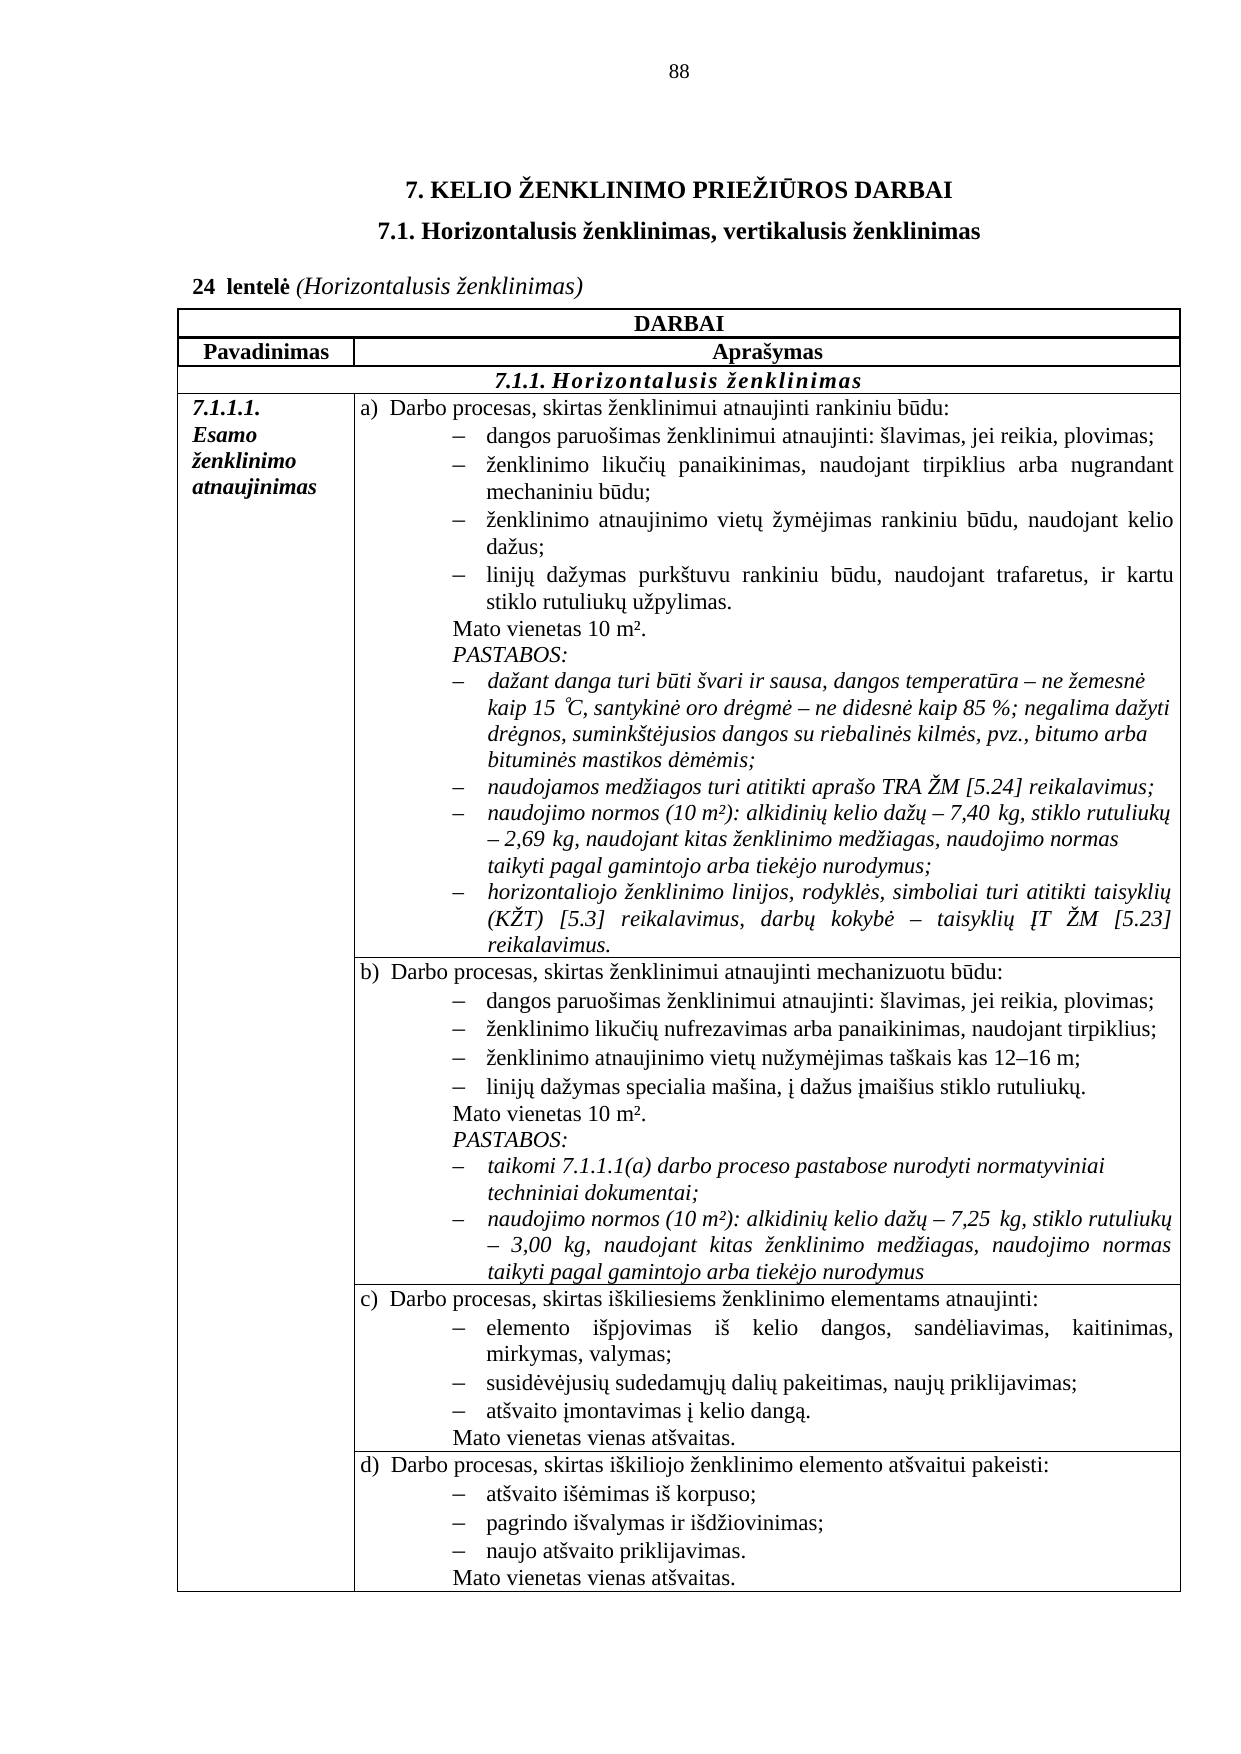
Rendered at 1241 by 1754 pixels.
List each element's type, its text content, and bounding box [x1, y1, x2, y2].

table_cell 7.1.1. Horizontalusis ženklinimas [178, 367, 1180, 393]
table_cell d) Darbo procesas, skirtas iškiliojo ženklinimo elemento atšvaitui pakeisti: – atšvaito išėmimas iš korpuso; – pagrindo išvalymas ir išdžiovinimas; – naujo atšvaito priklijavimas. Mato vienetas vienas atšvaitas. [355, 1452, 1180, 1591]
table_cell b) Darbo procesas, skirtas ženklinimui atnaujinti mechanizuotu būdu: – dangos paruošimas ženklinimui atnaujinti: šlavimas, jei reikia, plovimas; – ženklinimo likučių nufrezavimas arba panaikinimas, naudojant tirpiklius; – ženklinimo atnaujinimo vietų nužymėjimas taškais kas 12–16 m; – linijų dažymas specialia mašina, į dažus įmaišius stiklo rutuliukų. Mato vienetas 10 m². PASTABOS: – taikomi 7.1.1.1(a) darbo proceso pastabose nurodyti normatyviniai techniniai dokumentai; – naudojimo normos (10 m²): alkidinių kelio dažų – 7,25 kg, stiklo rutuliukų – 3,00 kg, naudojant kitas ženklinimo medžiagas, naudojimo normas taikyti pagal gamintojo arba tiekėjo nurodymus [355, 958, 1180, 1284]
table_cell 7.1.1.1. Esamo ženklinimo atnaujinimas [178, 394, 354, 1591]
table_cell c) Darbo procesas, skirtas iškiliesiems ženklinimo elementams atnaujinti: – elemento išpjovimas iš kelio dangos, sandėliavimas, kaitinimas, mirkymas, valymas; – susidėvėjusių sudedamųjų dalių pakeitimas, naujų priklijavimas; – atšvaito įmontavimas į kelio dangą. Mato vienetas vienas atšvaitas. [355, 1285, 1180, 1451]
text 24 lentelė (Horizontalusis ženklinimas) [192, 271, 1181, 301]
table_header DARBAI [179, 310, 1179, 336]
table_cell Aprašymas [355, 339, 1179, 365]
text 7.1. Horizontalusis ženklinimas, vertikalusis ženklinimas [177, 216, 1181, 245]
table_cell a) Darbo procesas, skirtas ženklinimui atnaujinti rankiniu būdu: – dangos paruošimas ženklinimui atnaujinti: šlavimas, jei reikia, plovimas; – ženklinimo likučių panaikinimas, naudojant tirpiklius arba nugrandant mechaniniu būdu; – ženklinimo atnaujinimo vietų žymėjimas rankiniu būdu, naudojant kelio dažus; – linijų dažymas purkštuvu rankiniu būdu, naudojant trafaretus, ir kartu stiklo rutuliukų užpylimas. Mato vienetas 10 m². PASTABOS: – dažant danga turi būti švari ir sausa, dangos temperatūra – ne žemesnė kaip 15 C, santykinė oro drėgmė – ne didesnė kaip 85 %; negalima dažyti drėgnos, suminkštėjusios dangos su riebalinės kilmės, pvz., bitumo arba bituminės mastikos dėmėmis; – naudojamos medžiagos turi atitikti aprašo TRA ŽM [5.24] reikalavimus; – naudojimo normos (10 m²): alkidinių kelio dažų – 7,40 kg, stiklo rutuliukų – 2,69 kg, naudojant kitas ženklinimo medžiagas, naudojimo normas taikyti pagal gamintojo arba tiekėjo nurodymus; – horizontaliojo ženklinimo linijos, rodyklės, simboliai turi atitikti taisyklių (KŽT) [5.3] reikalavimus, darbų kokybė – taisyklių ĮT ŽM [5.23] reikalavimus. [355, 394, 1180, 957]
table_cell Pavadinimas [179, 339, 353, 365]
text 7. KELIO ŽENKLINIMO PRIEŽIŪROS DARBAI [177, 176, 1181, 204]
